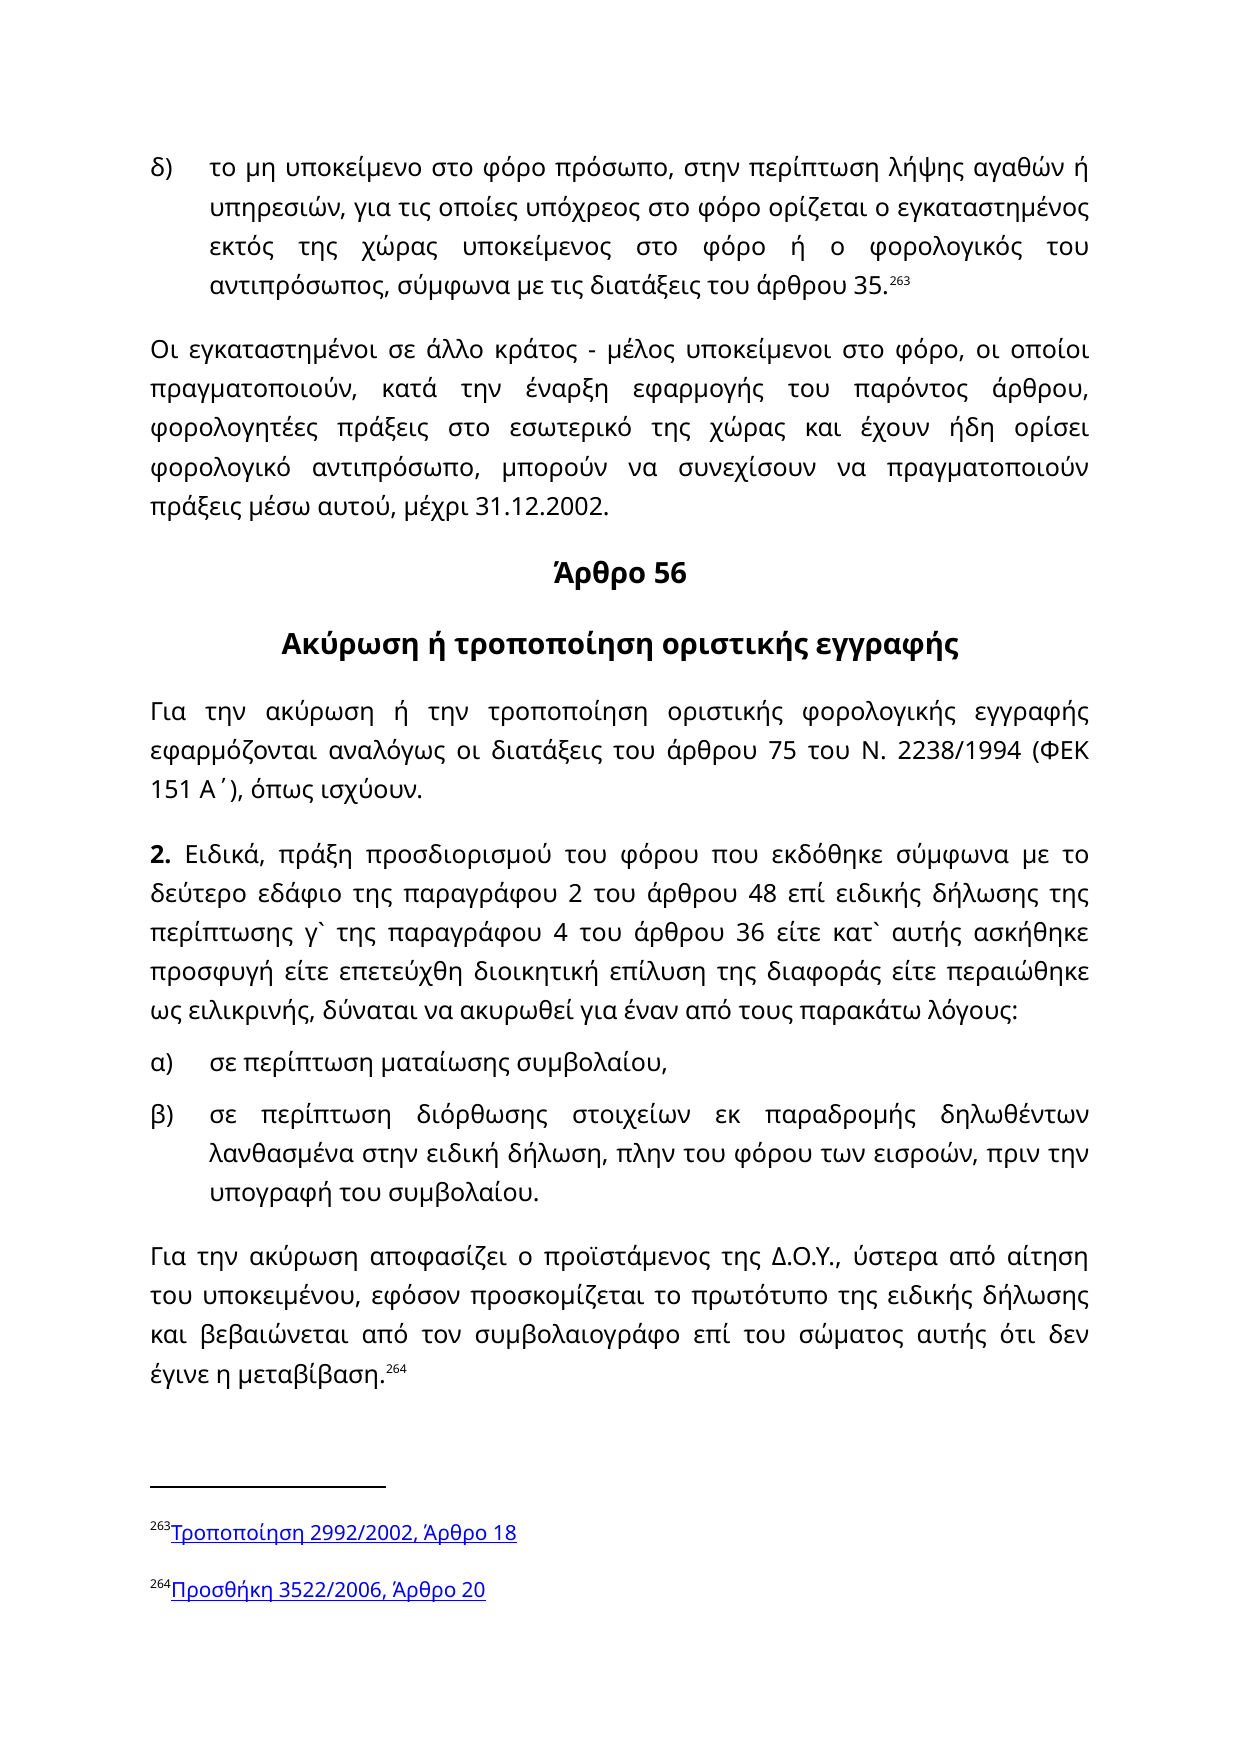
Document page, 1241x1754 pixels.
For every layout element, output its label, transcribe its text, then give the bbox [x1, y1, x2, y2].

list β) σε περίπτωση διόρθωσης στοιχείων εκ παραδρομής δηλωθέντων λανθασμένα στην ειδική δήλωση, πλην του φόρου των εισροών, πριν την υπογραφή του συμβολαίου. [150, 1096, 1090, 1209]
list α) σε περίπτωση ματαίωσης συμβολαίου, [150, 1044, 1090, 1079]
text Προσθήκη 3522/2006, Άρθρο 20 [150, 1576, 1090, 1604]
text 2. Ειδικά, πράξη προσδιορισμού του φόρου που εκδόθηκε σύμφωνα με το δεύτερο εδάφιο της παραγράφου 2 του άρθρου 48 επί ειδικής δήλωσης της περίπτωσης γ` της παραγράφου 4 του άρθρου 36 είτε κατ` αυτής ασκήθηκε προσφυγή είτε επετεύχθη διοικητική επίλυση της διαφοράς είτε περαιώθηκε ως ειλικρινής, δύναται να ακυρωθεί για έναν από τους παρακάτω λόγους: [150, 836, 1090, 1027]
text Για την ακύρωση αποφασίζει ο προϊστάμενος της Δ.Ο.Υ., ύστερα από αίτηση του υποκειμένου, εφόσον προσκομίζεται το πρωτότυπο της ειδικής δήλωσης και βεβαιώνεται από τον συμβολαιογράφο επί του σώματος αυτής ότι δεν έγινε η μεταβίβαση. [150, 1239, 1090, 1390]
text Οι εγκαταστημένοι σε άλλο κράτος - μέλος υποκείμενοι στο φόρο, οι οποίοι πραγματοποιούν, κατά την έναρξη εφαρμογής του παρόντος άρθρου, φορολογητέες πράξεις στο εσωτερικό της χώρας και έχουν ήδη ορίσει φορολογικό αντιπρόσωπο, μπορούν να συνεχίσουν να πραγματοποιούν πράξεις μέσω αυτού, μέχρι 31.12.2002. [150, 332, 1090, 522]
list δ) το μη υποκείμενο στο φόρο πρόσωπο, στην περίπτωση λήψης αγαθών ή υπηρεσιών, για τις οποίες υπόχρεος στο φόρο ορίζεται ο εγκαταστημένος εκτός της χώρας υποκείμενος στο φόρο ή ο φορολογικός του αντιπρόσωπος, σύμφωνα με τις διατάξεις του άρθρου 35. [150, 150, 1090, 302]
text Τροποποίηση 2992/2002, Άρθρο 18 [150, 1518, 1090, 1546]
text Για την ακύρωση ή την τροποποίηση οριστικής φορολογικής εγγραφής εφαρμόζονται αναλόγως οι διατάξεις του άρθρου 75 του Ν. 2238/1994 (ΦΕΚ 151 Α΄), όπως ισχύουν. [150, 694, 1090, 806]
subtitle Άρθρο 56 [150, 552, 1090, 592]
subtitle Ακύρωση ή τροποποίηση οριστικής εγγραφής [150, 623, 1090, 663]
